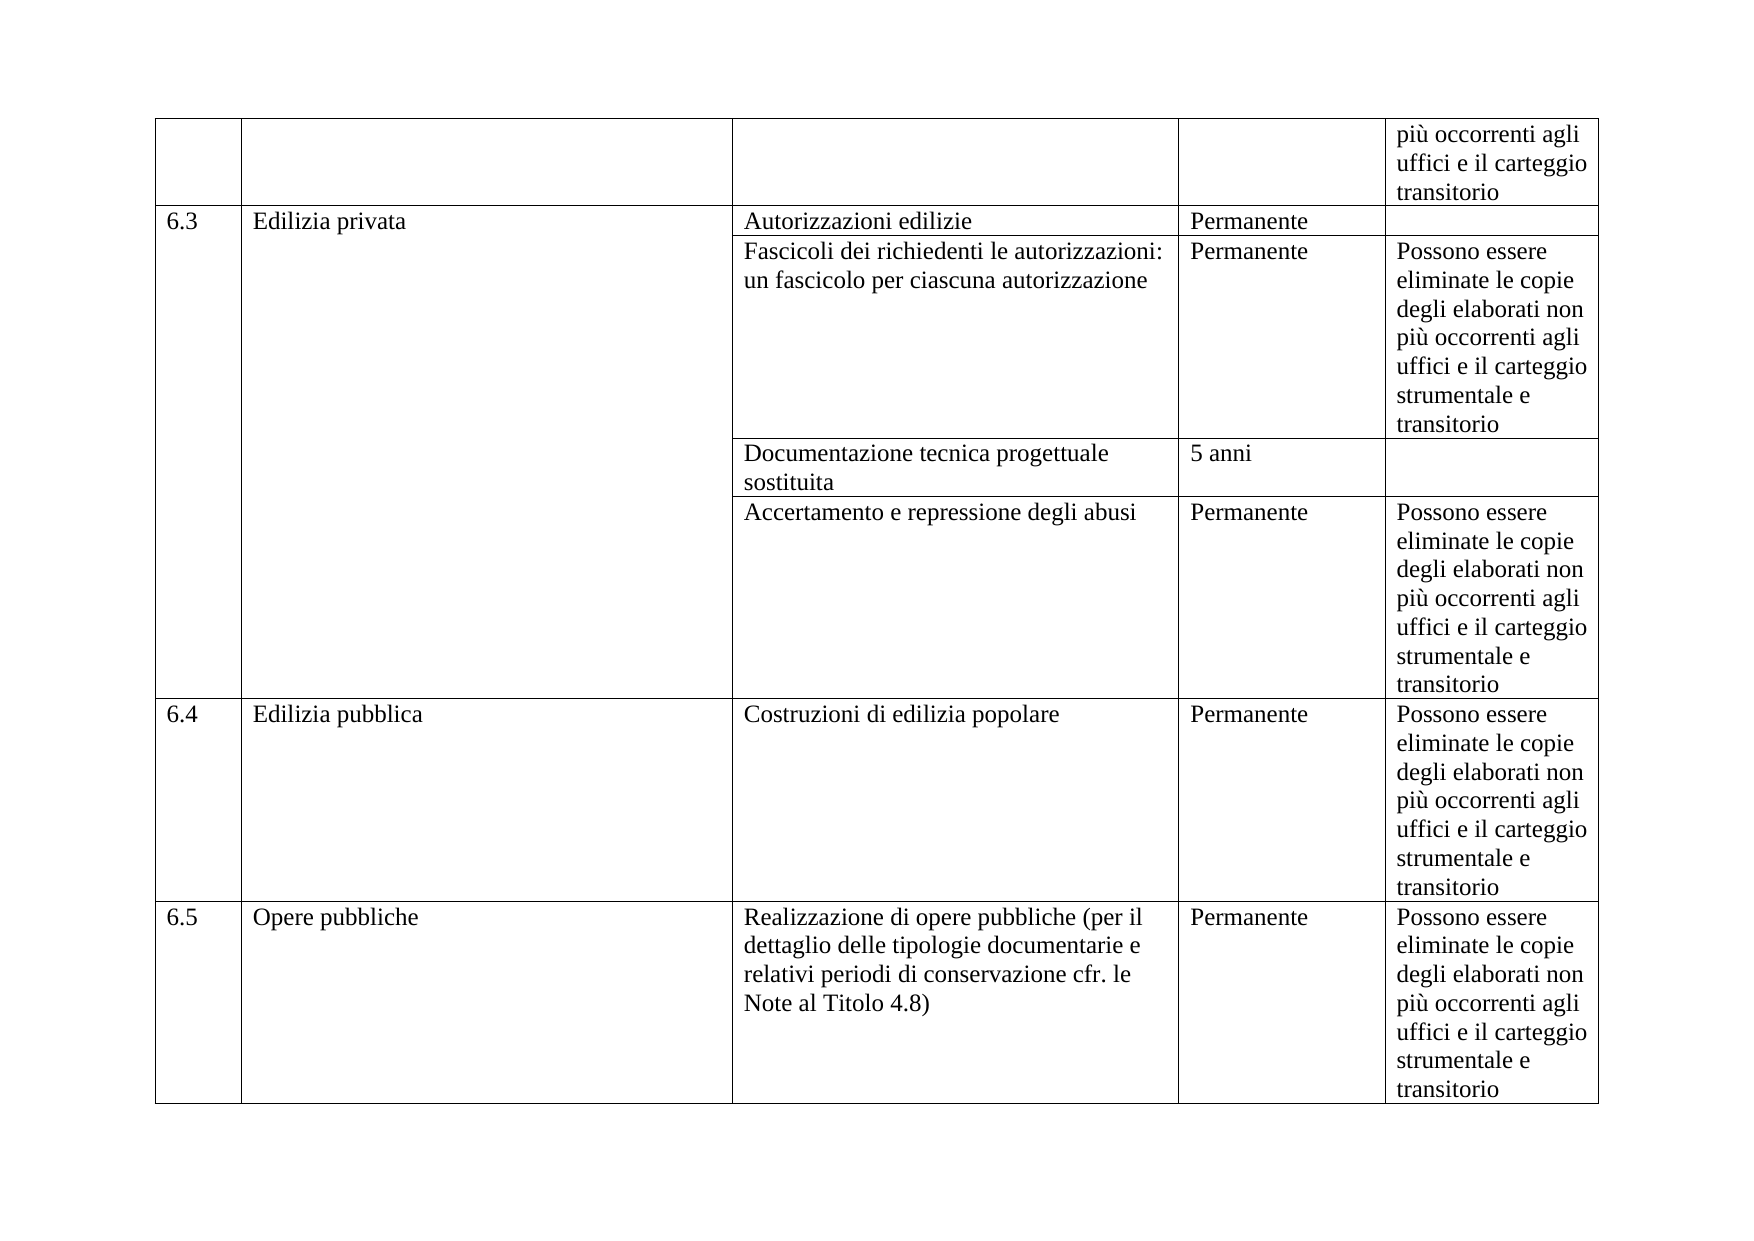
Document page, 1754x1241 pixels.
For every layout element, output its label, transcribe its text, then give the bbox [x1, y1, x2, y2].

table_cell 6.3 [156, 206, 241, 698]
table_cell Possono essere eliminate le copie degli elaborati non più occorrenti agli uffici e il carteggio strumentale e transitorio [1386, 497, 1598, 698]
table_cell Permanente [1179, 902, 1385, 1103]
table_cell [1179, 119, 1385, 205]
table_cell Edilizia pubblica [242, 699, 732, 901]
table_cell Fascicoli dei richiedenti le autorizzazioni: un fascicolo per ciascuna autorizzazione [733, 236, 1178, 437]
table_cell Accertamento e repressione degli abusi [733, 497, 1178, 698]
table_cell [1386, 206, 1598, 235]
table_cell Documentazione tecnica progettuale sostituita [733, 439, 1178, 496]
table_cell Edilizia privata [242, 206, 732, 698]
table_cell 6.4 [156, 699, 241, 901]
table_cell Permanente [1179, 497, 1385, 698]
table_cell [733, 119, 1178, 205]
table_cell Possono essere eliminate le copie degli elaborati non più occorrenti agli uffici e il carteggio strumentale e transitorio [1386, 236, 1598, 437]
table_cell Possono essere eliminate le copie degli elaborati non più occorrenti agli uffici e il carteggio strumentale e transitorio [1386, 902, 1598, 1103]
table_cell Permanente [1179, 206, 1385, 235]
table_cell Permanente [1179, 236, 1385, 437]
table_cell 6.5 [156, 902, 241, 1103]
table_cell Opere pubbliche [242, 902, 732, 1103]
table_cell Realizzazione di opere pubbliche (per il dettaglio delle tipologie documentarie e relativi periodi di conservazione cfr. le Note al Titolo 4.8) [733, 902, 1178, 1103]
table_cell [1386, 439, 1598, 496]
table_cell Possono essere eliminate le copie degli elaborati non più occorrenti agli uffici e il carteggio strumentale e transitorio [1386, 699, 1598, 901]
table_cell Costruzioni di edilizia popolare [733, 699, 1178, 901]
table_cell Permanente [1179, 699, 1385, 901]
table_cell più occorrenti agli uffici e il carteggio transitorio [1386, 119, 1598, 205]
table_cell Autorizzazioni edilizie [733, 206, 1178, 235]
table_cell 5 anni [1179, 439, 1385, 496]
